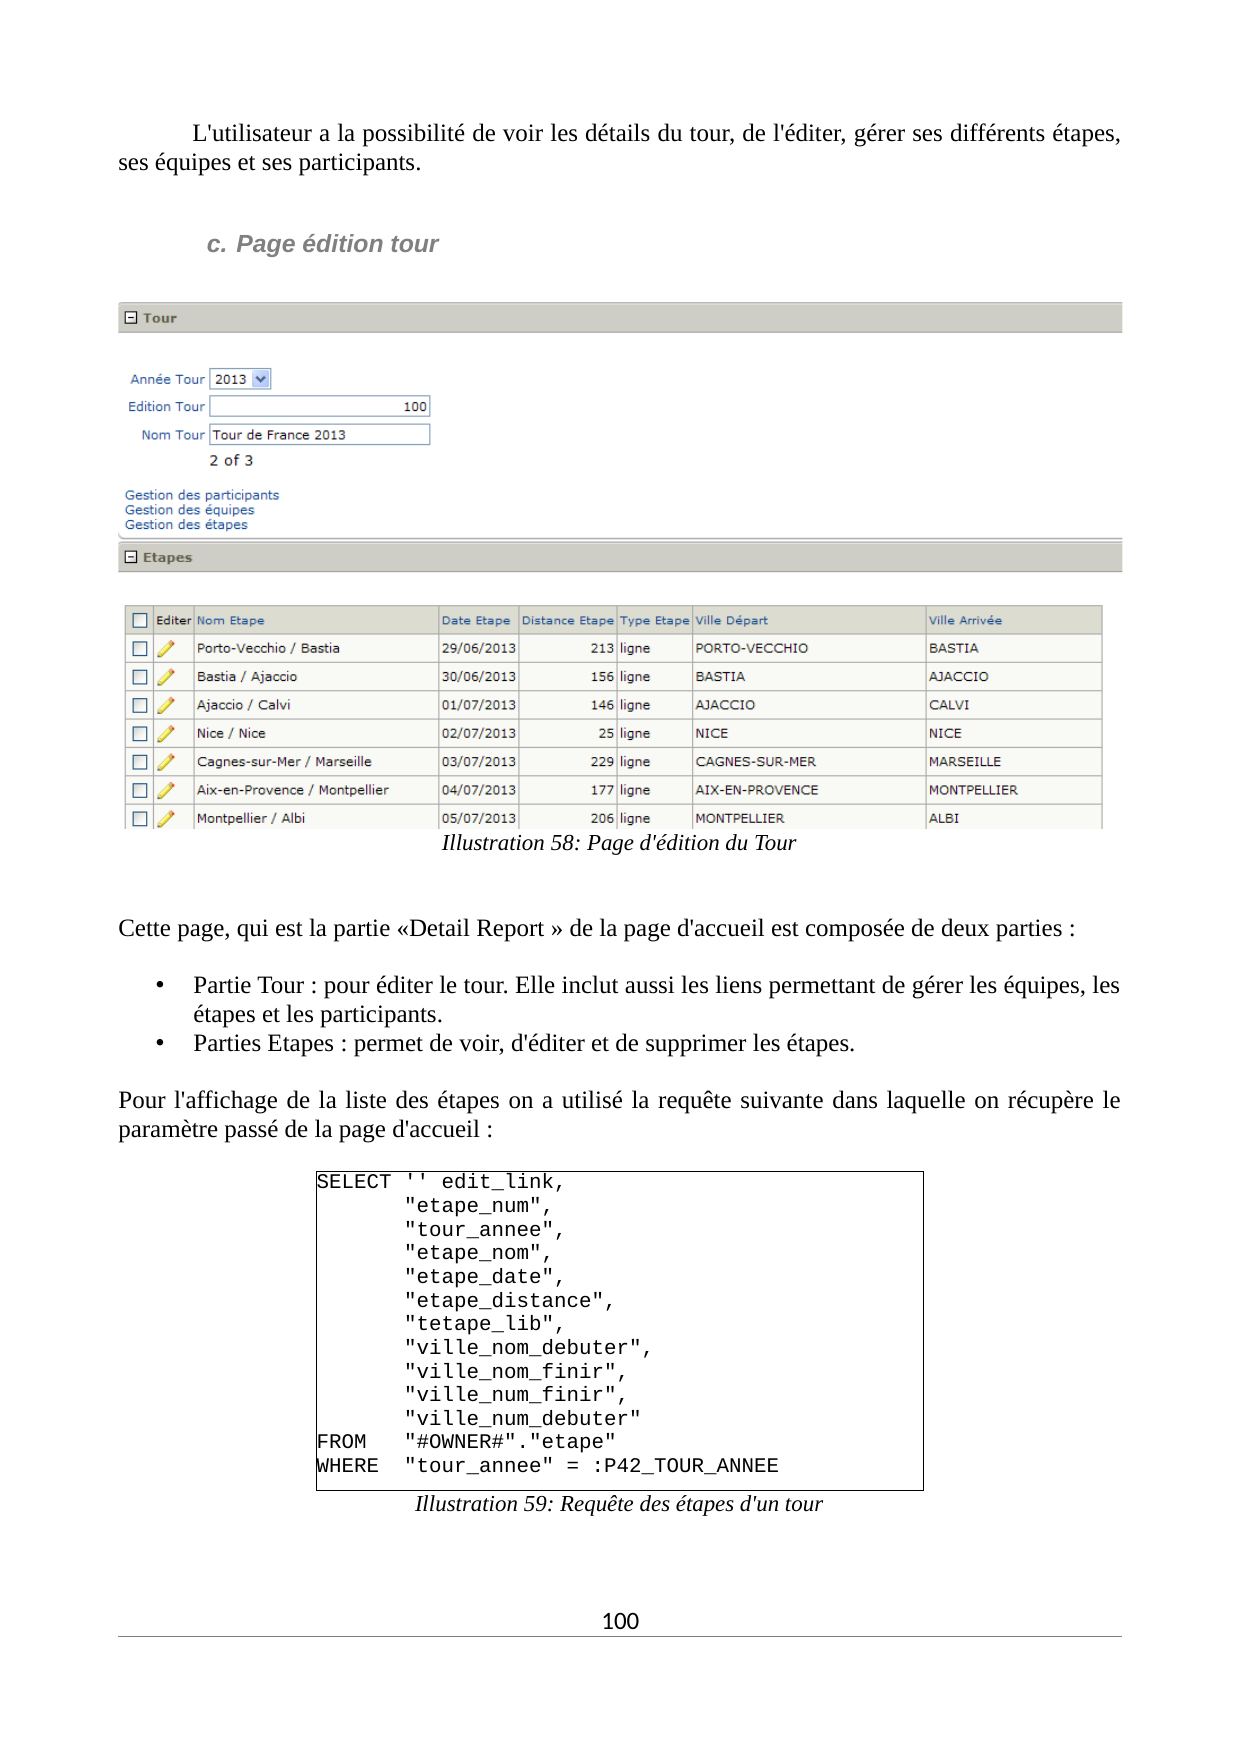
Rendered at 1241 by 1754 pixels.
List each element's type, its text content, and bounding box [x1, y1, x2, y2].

list Parties Etapes : permet de voir, d'éditer et de supprimer les étapes. [156, 1028, 1122, 1056]
text Pour l'affichage de la liste des étapes on a utilisé la requête suivante dans laquelle on récupère le paramètre passé de la page d'accueil : [118, 1085, 1122, 1143]
text L'utilisateur a la possibilité de voir les détails du tour, de l'éditer, gérer ses différents étapes, ses équipes et ses participants. [118, 118, 1122, 176]
subtitle Page édition tour [207, 229, 1122, 258]
text Cette page, qui est la partie «Detail Report » de la page d'accueil est composée de deux parties : [118, 913, 1122, 941]
list Partie Tour : pour éditer le tour. Elle inclut aussi les liens permettant de gérer les équipes, les étapes et les participants. [156, 970, 1122, 1028]
text Illustration 58: Page d'édition du Tour [118, 829, 1122, 855]
text Illustration 59: Requête des étapes d'un tour [150, 1184, 1091, 1517]
